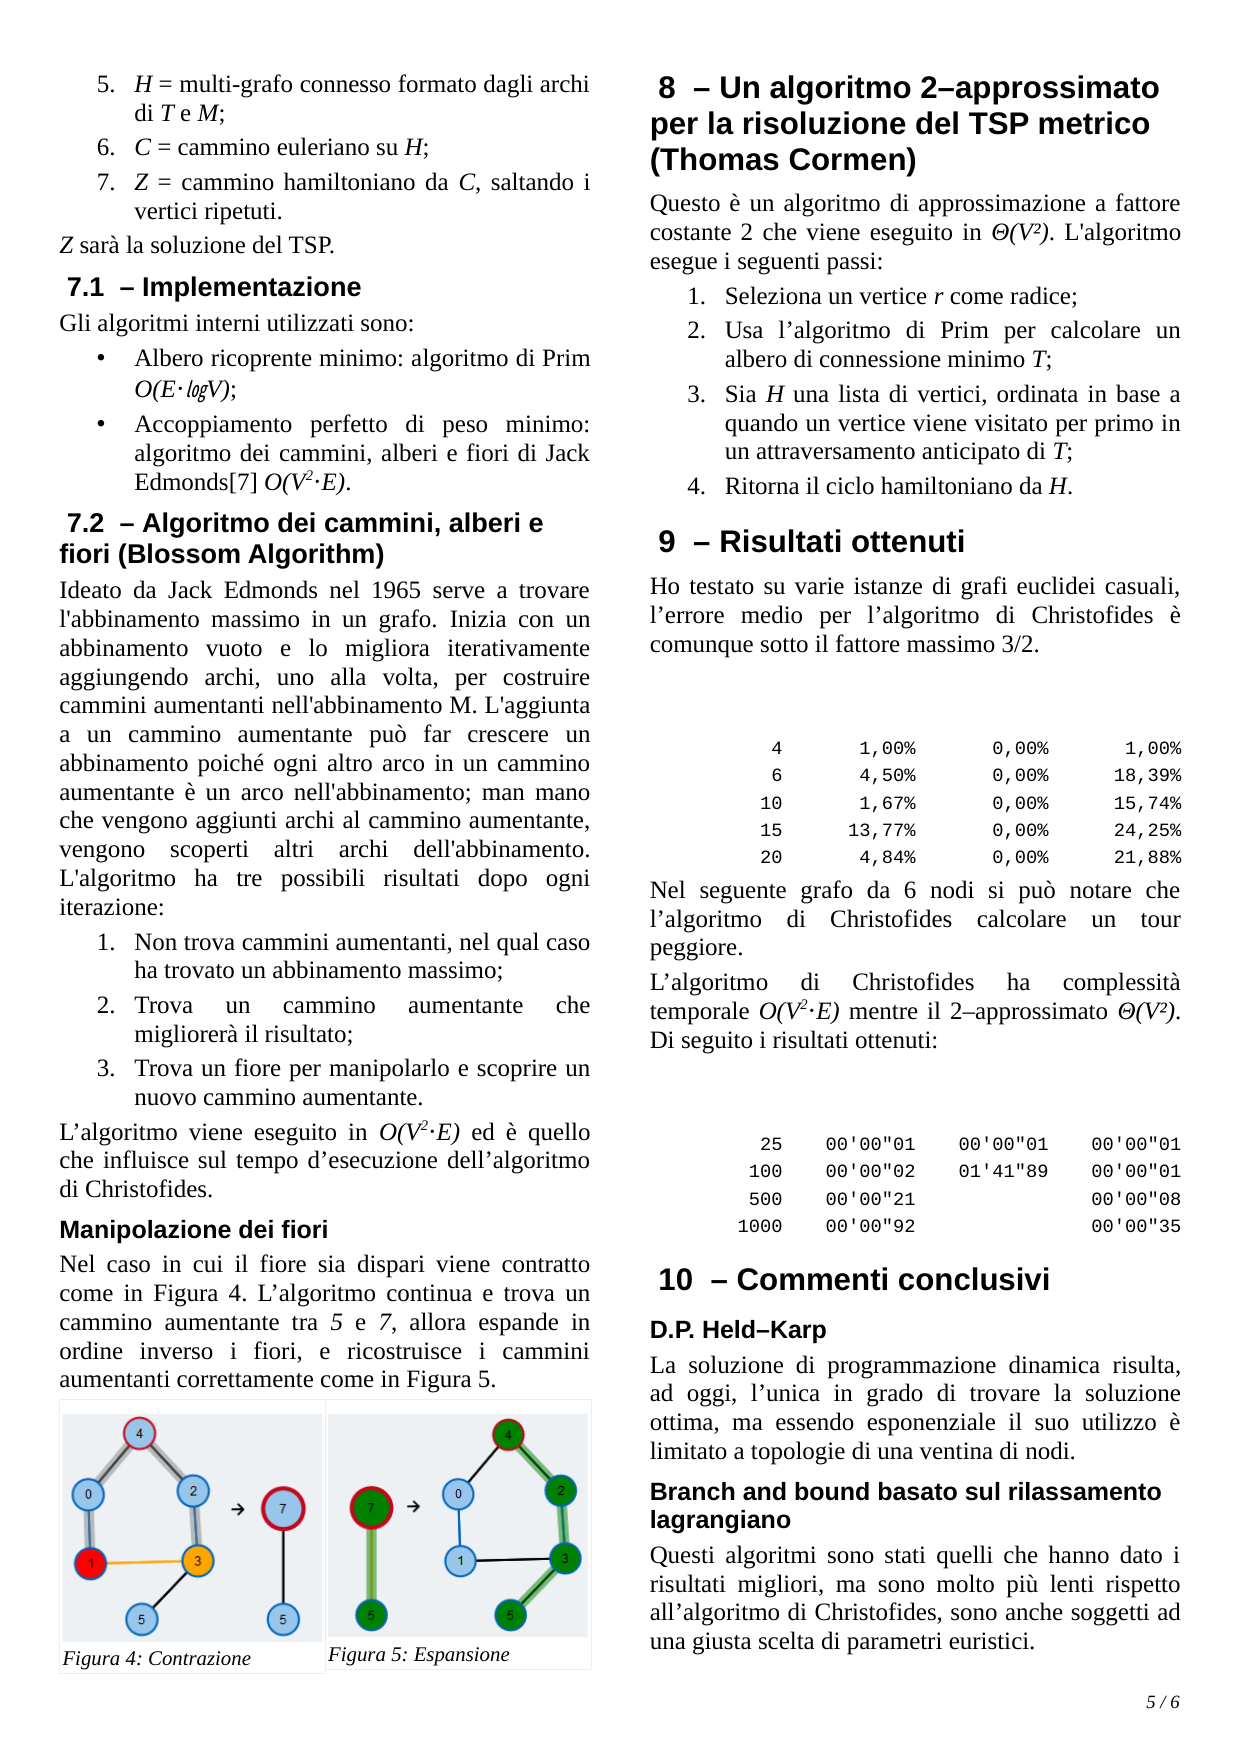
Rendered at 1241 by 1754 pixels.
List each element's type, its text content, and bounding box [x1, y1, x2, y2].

table_cell 24,25% [1048, 815, 1181, 842]
table_cell 00'00"02 [783, 1156, 915, 1183]
list Z = cammino hamiltoniano da C, saltando i vertici ripetuti. [97, 167, 591, 224]
table_header [326, 1400, 591, 1669]
text Questo è un algoritmo di approssimazione a fattore costante 2 che viene eseguito in Θ(V²). L'algoritmo esegue i seguenti passi: [649, 188, 1181, 275]
table_cell [915, 1211, 1048, 1238]
subtitle Manipolazione dei fiori [59, 1215, 591, 1244]
table_cell 6 [650, 760, 782, 787]
subtitle Un algoritmo 2–approssimato per la risoluzione del TSP metrico (Thomas Cormen) [649, 69, 1181, 177]
text Questi algoritmi sono stati quelli che hanno dato i risultati migliori, ma sono molto più lenti rispetto all’algoritmo di Christofides, sono anche soggetti ad una giusta scelta di parametri euristici. [649, 1540, 1181, 1655]
table_header Nodi [650, 1054, 782, 1129]
table_cell 1,67% [783, 788, 915, 815]
table_cell 500 [650, 1184, 782, 1211]
table_cell 18,39% [1048, 760, 1181, 787]
table_cell 0,00% [915, 842, 1048, 869]
subtitle Branch and bound basato sul rilassamento lagrangiano [649, 1477, 1181, 1534]
table_cell 15 [650, 815, 782, 842]
table_cell 1000 [650, 1211, 782, 1238]
table_cell 4 [650, 733, 782, 760]
table_cell Christofides [783, 1081, 915, 1129]
table_cell 0,00% [915, 733, 1048, 760]
subtitle Risultati ottenuti [649, 523, 1181, 559]
list H = multi-grafo connesso formato dagli archi di T e M; [97, 69, 591, 126]
table_cell 00'00"01 [915, 1129, 1048, 1156]
list Seleziona un vertice r come radice; [687, 281, 1181, 309]
table_cell 4,50% [783, 760, 915, 787]
table_cell 0,00% [915, 788, 1048, 815]
table_cell 00'00"92 [783, 1211, 915, 1238]
list C = cammino euleriano su H; [97, 132, 591, 161]
list Albero ricoprente minimo: algoritmo di Prim O(E⋅㏒V); [97, 343, 591, 403]
list Accoppiamento perfetto di peso minimo: algoritmo dei cammini, alberi e fiori di Jack Edmonds[7] O(V2⋅E). [97, 409, 591, 495]
table_cell 01'41"89 [915, 1156, 1048, 1183]
table_cell 0,00% [915, 815, 1048, 842]
table_cell 00'00"01 [1048, 1129, 1181, 1156]
table_cell 00'00"01 [1048, 1156, 1181, 1183]
table_header [325, 1393, 591, 1399]
picture [327, 1414, 588, 1637]
table_cell 1,00% [783, 733, 915, 760]
table_cell Held–Karp [915, 685, 1048, 733]
table_cell 100 [650, 1156, 782, 1183]
table_cell 2–appros. [1048, 685, 1181, 733]
picture [62, 1414, 322, 1642]
table_header [59, 1393, 325, 1399]
text L’algoritmo viene eseguito in O(V2⋅E) ed è quello che influisce sul tempo d’esecuzione dell’algoritmo di Christofides. [59, 1117, 591, 1203]
table_cell [915, 1184, 1048, 1211]
list Usa l’algoritmo di Prim per calcolare un albero di connessione minimo T; [687, 315, 1181, 373]
text Nel caso in cui il fiore sia dispari viene contratto come in Figura 4. L’algoritmo continua e trova un cammino aumentante tra 5 e 7, allora espande in ordine inverso i fiori, e ricostruisce i cammini aumentanti correttamente come in Figura 5. [59, 1249, 591, 1393]
text Z sarà la soluzione del TSP. [59, 230, 591, 259]
text Nel seguente grafo da 6 nodi si può notare che l’algoritmo di Christofides calcolare un tour peggiore. [649, 875, 1181, 961]
list Sia H una lista di vertici, ordinata in base a quando un vertice viene visitato per primo in un attraversamento anticipato di T; [687, 379, 1181, 465]
subtitle D.P. Held–Karp [649, 1315, 1181, 1344]
table_cell 00'00"35 [1048, 1211, 1181, 1238]
table_cell 20 [650, 842, 782, 869]
table_cell 4,84% [783, 842, 915, 869]
list Non trova cammini aumentanti, nel qual caso ha trovato un abbinamento massimo; [97, 927, 591, 984]
list Ritorna il ciclo hamiltoniano da H. [687, 471, 1181, 500]
table_cell 00'00"21 [783, 1184, 915, 1211]
table_header Tempo d’esecuzione [783, 1054, 1181, 1081]
text Ho testato su varie istanze di grafi euclidei casuali, l’errore medio per l’algoritmo di Christofides è comunque sotto il fattore massimo 3/2. [649, 571, 1181, 657]
table_header Nodi [650, 658, 782, 733]
text Ideato da Jack Edmonds nel 1965 serve a trovare l'abbinamento massimo in un grafo. Inizia con un abbinamento vuoto e lo migliora iterativamente aggiungendo archi, uno alla volta, per costruire cammini aumentanti nell'abbinamento M. L'aggiunta a un cammino aumentante può far crescere un abbinamento poiché ogni altro arco in un cammino aumentante è un arco nell'abbinamento; man mano che vengono aggiunti archi al cammino aumentante, vengono scoperti altri archi dell'abbinamento. L'algoritmo ha tre possibili risultati dopo ogni iterazione: [59, 576, 591, 921]
table_cell 10 [650, 788, 782, 815]
subtitle Algoritmo dei cammini, alberi e fiori (Blossom Algorithm) [59, 507, 591, 570]
table_cell Held–Karp [915, 1081, 1048, 1129]
table_header [60, 1400, 325, 1673]
table_cell Christofides [783, 685, 915, 733]
table_cell 21,88% [1048, 842, 1181, 869]
list Trova un fiore per manipolarlo e scoprire un nuovo cammino aumentante. [97, 1053, 591, 1111]
table_header Errore medio [783, 658, 1181, 685]
table_cell 0,00% [915, 760, 1048, 787]
table_cell 15,74% [1048, 788, 1181, 815]
subtitle Implementazione [59, 271, 591, 302]
list Trova un cammino aumentante che migliorerà il risultato; [97, 990, 591, 1047]
table_cell 25 [650, 1129, 782, 1156]
subtitle Commenti conclusivi [649, 1261, 1181, 1297]
table_cell 2–appros. [1048, 1081, 1181, 1129]
table_cell 1,00% [1048, 733, 1181, 760]
text L’algoritmo di Christofides ha complessità temporale O(V2⋅E) mentre il 2–approssimato Θ(V²). Di seguito i risultati ottenuti: [649, 967, 1181, 1053]
text Gli algoritmi interni utilizzati sono: [59, 308, 591, 337]
text La soluzione di programmazione dinamica risulta, ad oggi, l’unica in grado di trovare la soluzione ottima, ma essendo esponenziale il suo utilizzo è limitato a topologie di una ventina di nodi. [649, 1350, 1181, 1465]
table_cell 13,77% [783, 815, 915, 842]
table_cell 00'00"08 [1048, 1184, 1181, 1211]
table_cell 00'00"01 [783, 1129, 915, 1156]
